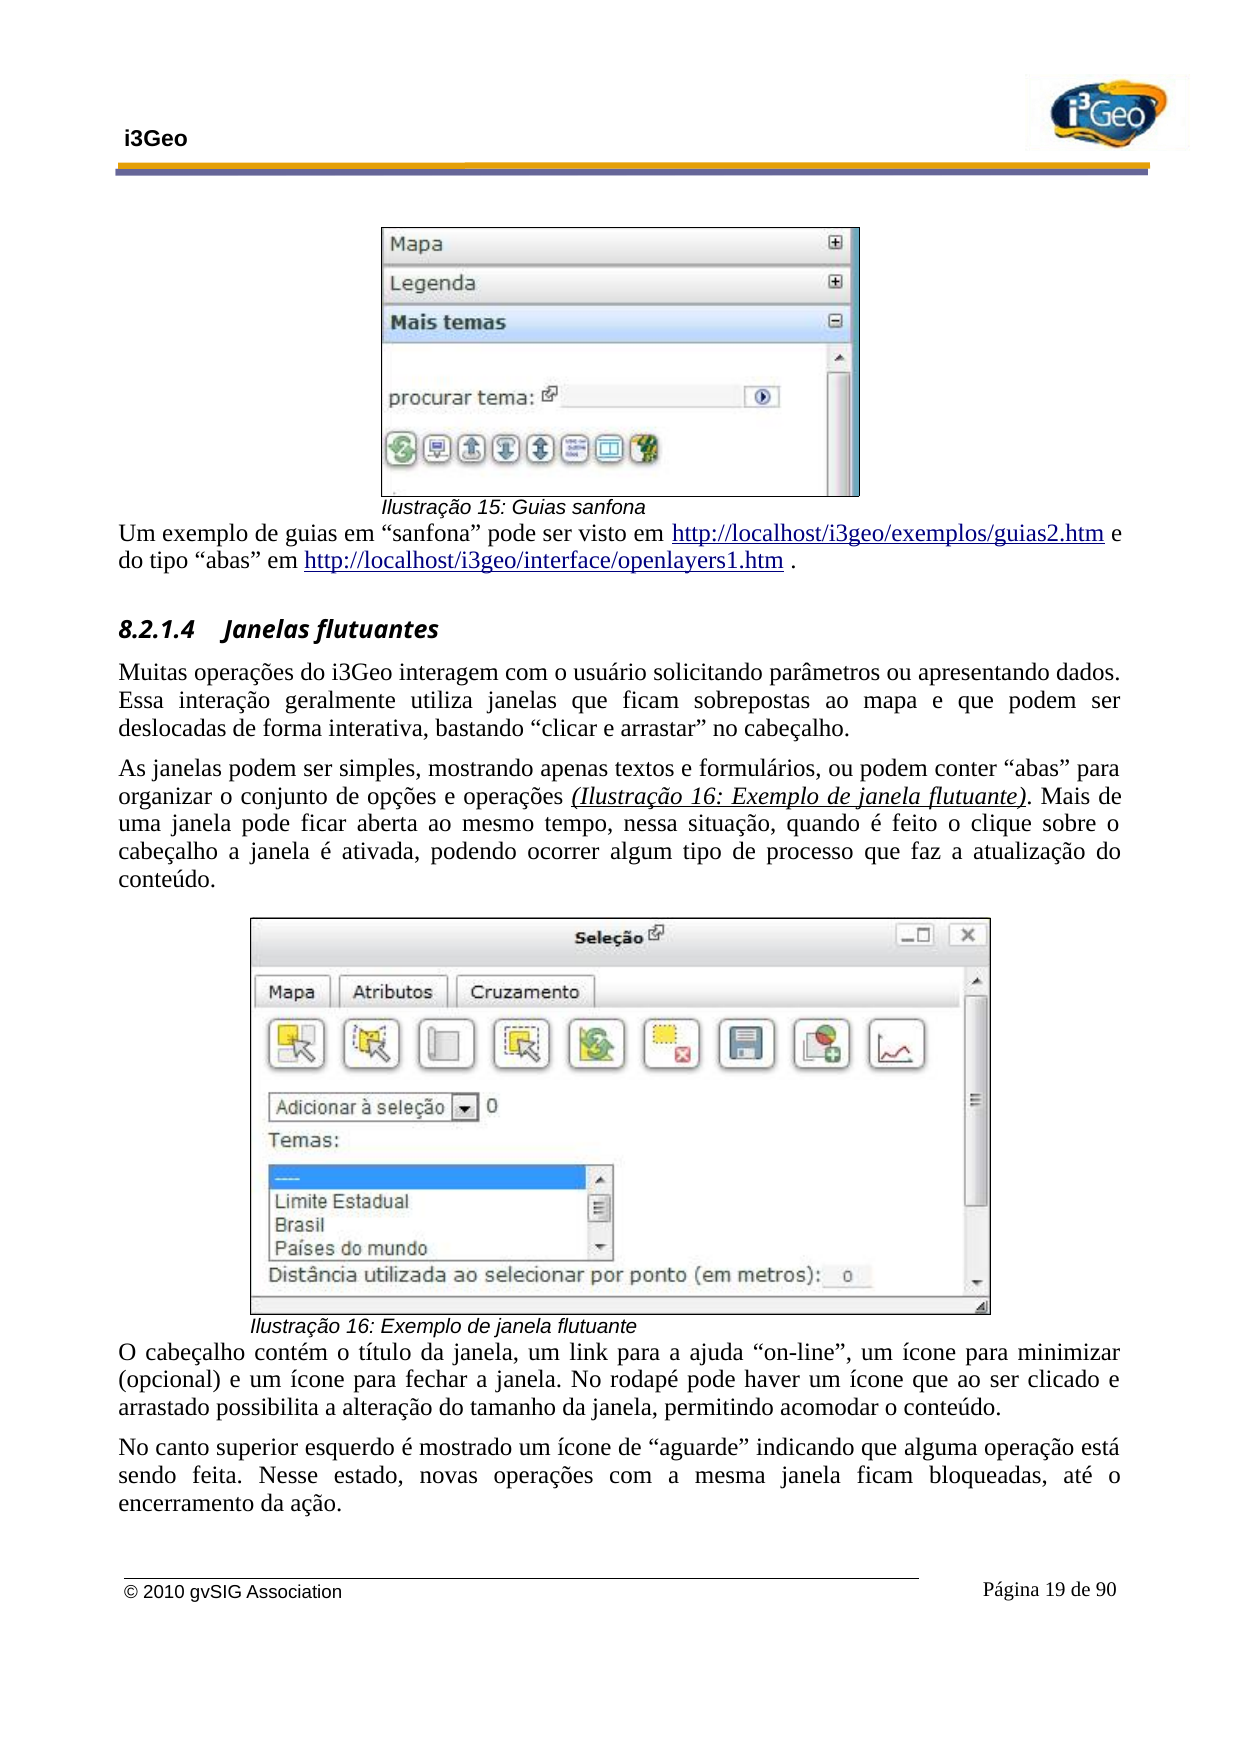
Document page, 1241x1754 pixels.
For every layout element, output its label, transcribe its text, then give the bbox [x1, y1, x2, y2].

text Um exemplo de guias em “sanfona” pode ser visto em http://localhost/i3geo/exemplos/guias2.htm e do tipo “abas” em http://localhost/i3geo/interface/openlayers1.htm . [118, 214, 1122, 574]
text O cabeçalho contém o título da janela, um link para a ajuda “on-line”, um ícone para minimizar (opcional) e um ícone para fechar a janela. No rodapé pode haver um ícone que ao ser clicado e arrastado possibilita a alteração do tamanho da janela, permitindo acomodar o conteúdo. [118, 905, 1122, 1421]
text As janelas podem ser simples, mostrando apenas textos e formulários, ou podem conter “abas” para organizar o conjunto de opções e operações (Ilustração 16: Exemplo de janela flutuante). Mais de uma janela pode ficar aberta ao mesmo tempo, nessa situação, quando é feito o clique sobre o cabeçalho a janela é ativada, podendo ocorrer algum tipo de processo que faz a atualização do conteúdo. [118, 754, 1122, 893]
text Ilustração 15: Guias sanfona [381, 497, 859, 519]
picture [251, 919, 990, 1314]
text Ilustração 16: Exemplo de janela flutuante [250, 1315, 990, 1338]
picture [382, 228, 859, 496]
picture [1025, 74, 1191, 151]
text No canto superior esquerdo é mostrado um ícone de “aguarde” indicando que alguma operação está sendo feita. Nesse estado, novas operações com a mesma janela ficam bloqueadas, até o encerramento da ação. [118, 1433, 1122, 1516]
text Muitas operações do i3Geo interagem com o usuário solicitando parâmetros ou apresentando dados. Essa interação geralmente utiliza janelas que ficam sobrepostas ao mapa e que podem ser deslocadas de forma interativa, bastando “clicar e arrastar” no cabeçalho. [118, 658, 1122, 742]
subtitle Janelas flutuantes [118, 612, 1122, 646]
